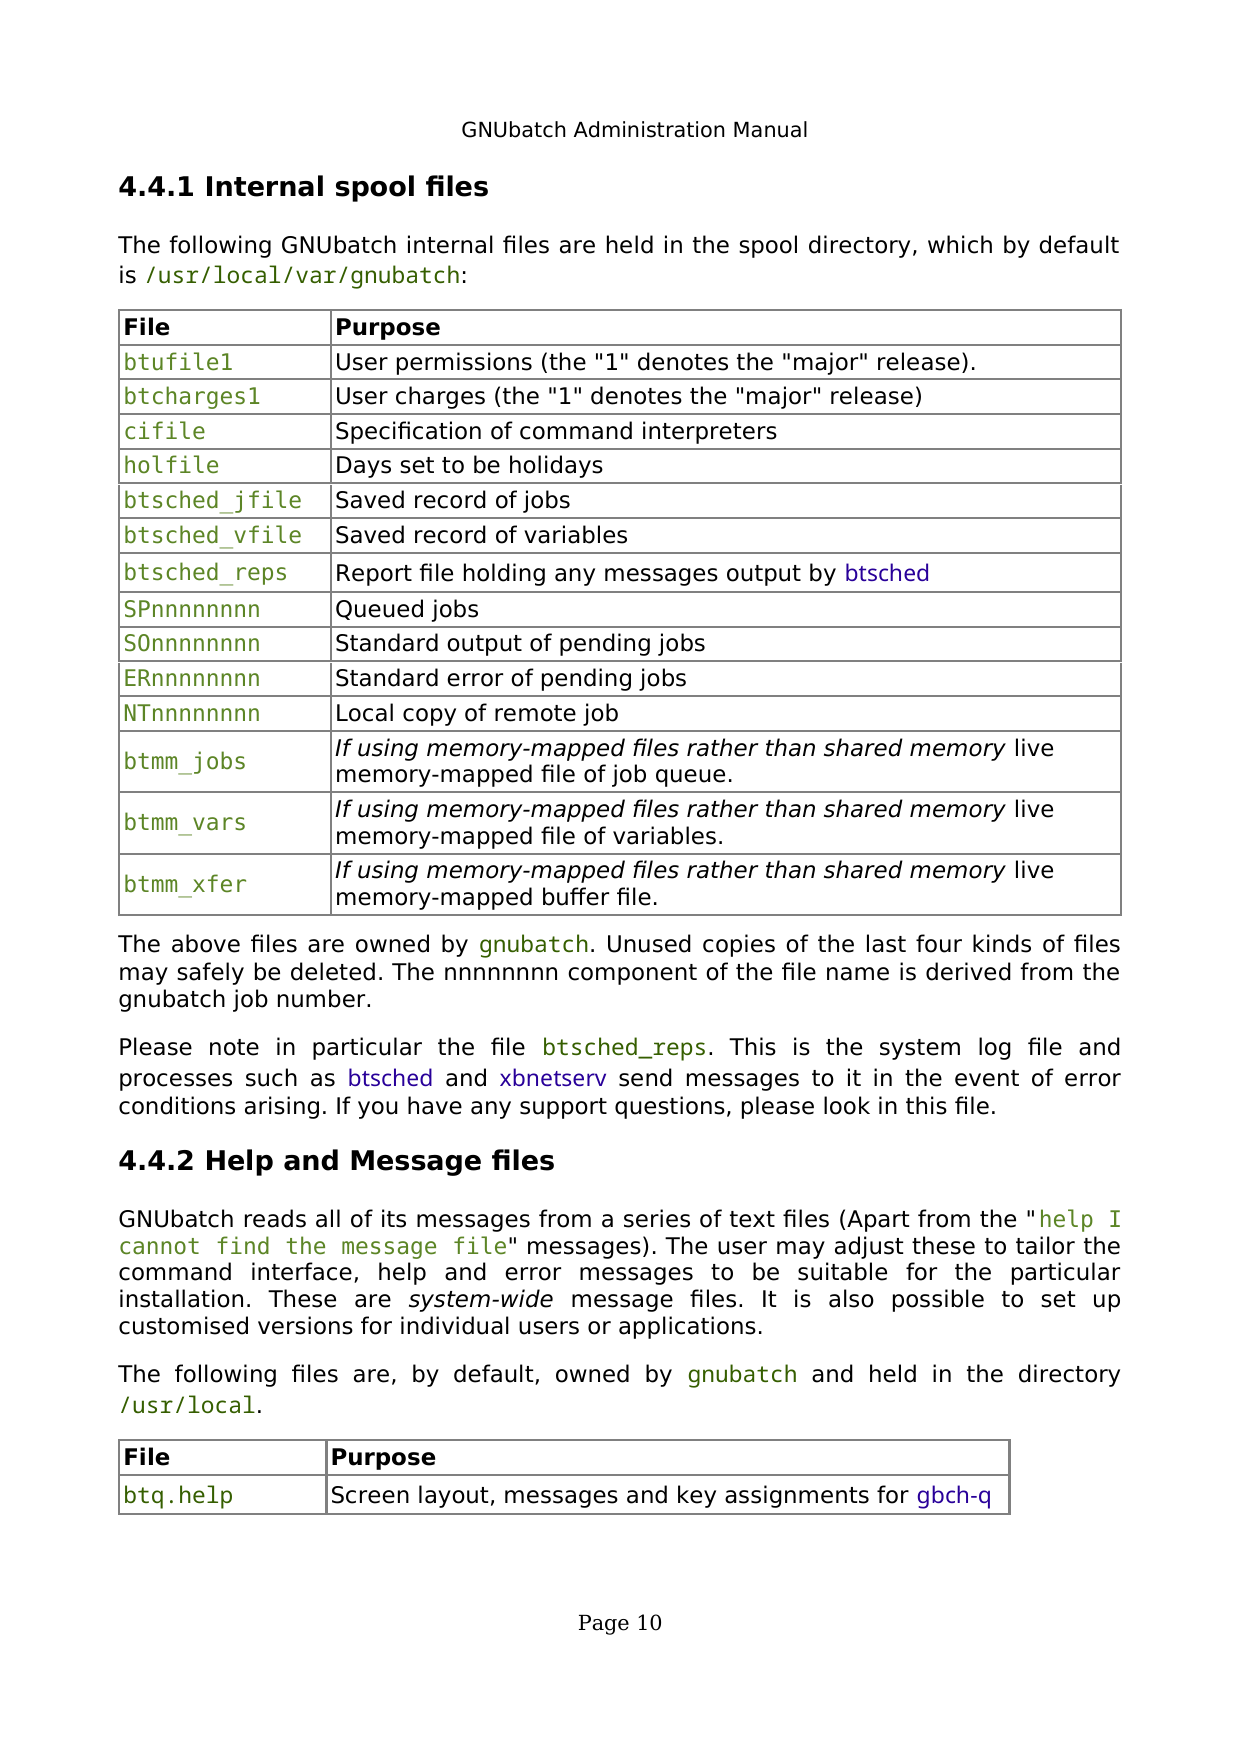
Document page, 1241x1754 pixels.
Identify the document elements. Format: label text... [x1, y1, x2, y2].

table_cell Screen layout, messages and key assignments for gbch-q [328, 1476, 1008, 1513]
table_cell Report file holding any messages output by btsched [332, 554, 1120, 591]
table_cell SPnnnnnnnn [120, 593, 330, 626]
subtitle Help and Message files [118, 1145, 1122, 1177]
table_cell btufile1 [120, 346, 330, 378]
text The above files are owned by gnubatch. Unused copies of the last four kinds of files may safely be deleted. The nnnnnnnn component of the file name is derived from the gnubatch job number. [118, 928, 1122, 1013]
table_cell ERnnnnnnnn [120, 663, 330, 695]
table_cell holfile [120, 450, 330, 482]
table_cell Days set to be holidays [332, 450, 1120, 482]
table_cell If using memory-mapped files rather than shared memory live memory-mapped buffer file. [332, 855, 1120, 914]
table_cell btsched_reps [120, 554, 330, 591]
table_cell btq.help [120, 1476, 325, 1513]
table_cell Standard error of pending jobs [332, 663, 1120, 695]
table_cell Saved record of jobs [332, 485, 1120, 517]
table_cell btsched_jfile [120, 485, 330, 517]
table_cell cifile [120, 415, 330, 448]
table_cell Local copy of remote job [332, 697, 1120, 730]
table_cell btcharges1 [120, 380, 330, 413]
table_cell btmm_xfer [120, 855, 330, 914]
subtitle Internal spool files [118, 172, 1122, 203]
text GNUbatch reads all of its messages from a series of text files (Apart from the "help I cannot find the message file" messages). The user may adjust these to tailor the command interface, help and error messages to be suitable for the particular installation. These are system-wide message files. It is also possible to set up customised versions for individual users or applications. [118, 1206, 1122, 1340]
table_header File [120, 311, 330, 344]
table_cell Specification of command interpreters [332, 415, 1120, 448]
table_cell Standard output of pending jobs [332, 628, 1120, 660]
table_cell btmm_jobs [120, 732, 330, 791]
table_header Purpose [332, 311, 1120, 344]
table_cell btsched_vfile [120, 519, 330, 552]
table_cell NTnnnnnnnn [120, 697, 330, 730]
text The following files are, by default, owned by gnubatch and held in the directory /usr/local. [118, 1358, 1122, 1421]
table_cell btmm_vars [120, 793, 330, 853]
table_header Purpose [328, 1441, 1008, 1474]
table_cell User charges (the "1" denotes the "major" release) [332, 380, 1120, 413]
text The following GNUbatch internal files are held in the spool directory, which by default is /usr/local/var/gnubatch: [118, 233, 1122, 291]
table_cell Saved record of variables [332, 519, 1120, 552]
table_cell If using memory-mapped files rather than shared memory live memory-mapped file of job queue. [332, 732, 1120, 791]
table_header File [120, 1441, 325, 1474]
table_cell If using memory-mapped files rather than shared memory live memory-mapped file of variables. [332, 793, 1120, 853]
table_cell SOnnnnnnnn [120, 628, 330, 660]
table_cell Queued jobs [332, 593, 1120, 626]
text Please note in particular the file btsched_reps. This is the system log file and processes such as btsched and xbnetserv send messages to it in the event of error conditions arising. If you have any support questions, please look in this file. [118, 1031, 1122, 1120]
table_cell User permissions (the "1" denotes the "major" release). [332, 346, 1120, 378]
